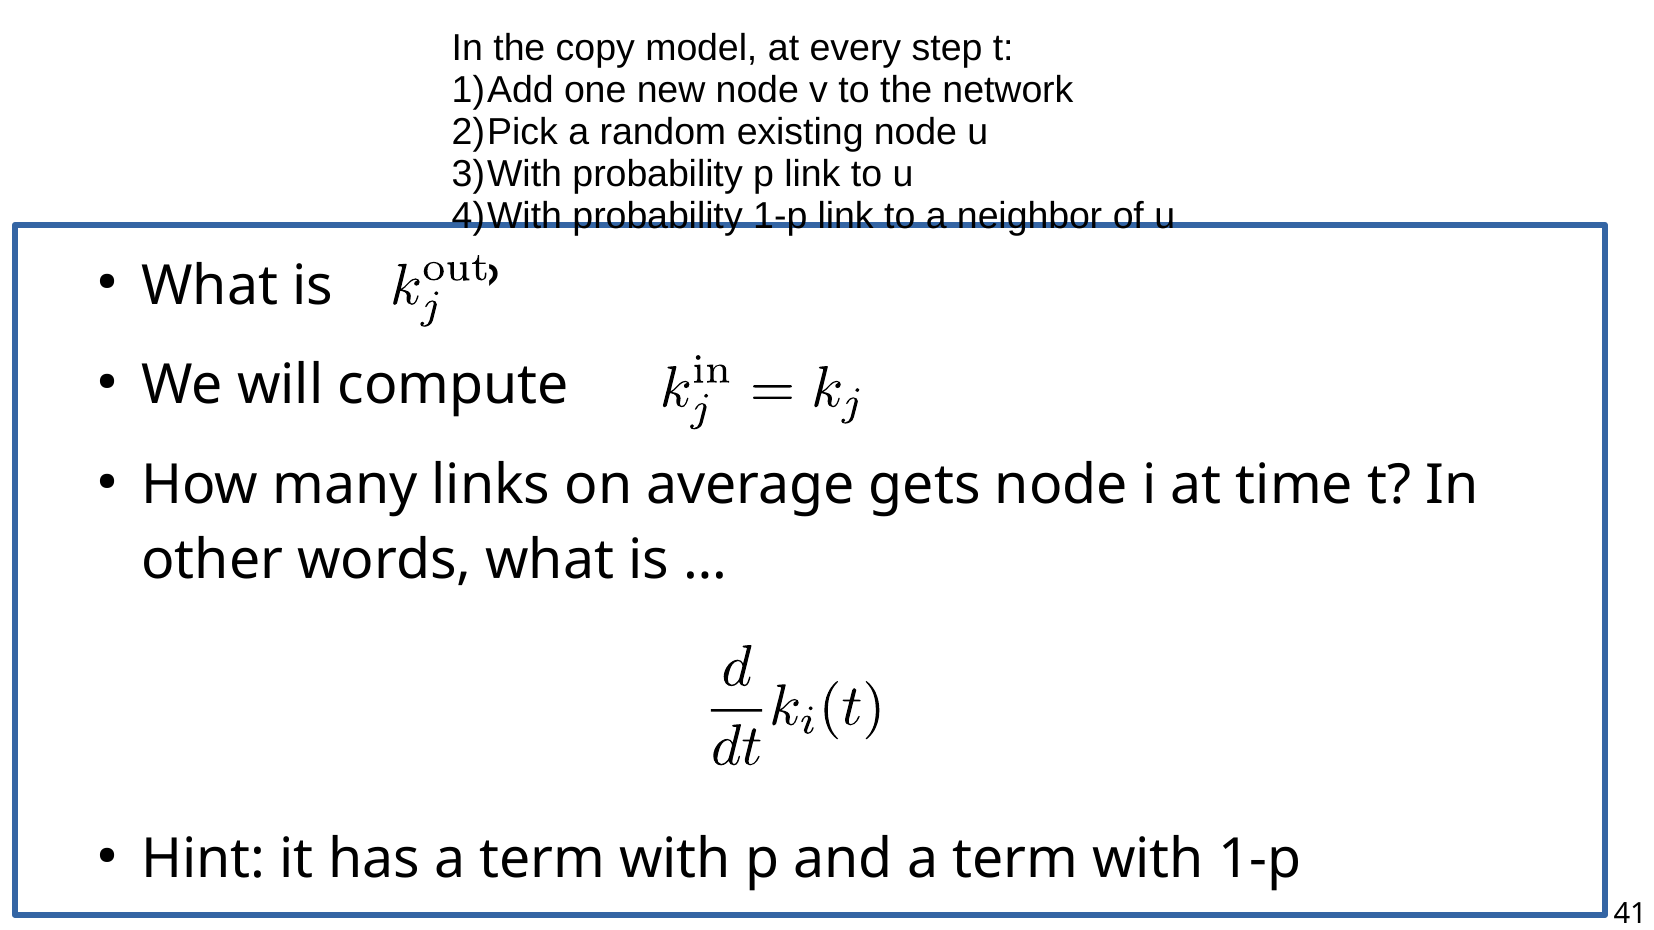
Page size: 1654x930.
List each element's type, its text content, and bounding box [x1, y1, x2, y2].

text_box [710, 645, 886, 766]
list What is ? We will compute How many links on average gets node i at time t? In other words, what is … Hint: it has a term with p and a term with 1-p [82, 245, 1571, 901]
text_box In the copy model, at every step t: Add one new node v to the network Pick a random existing node u With probability p link to u With probability 1-p link to a neighbor of u [436, 18, 1201, 246]
text_box [659, 355, 864, 430]
text_box [390, 255, 490, 327]
